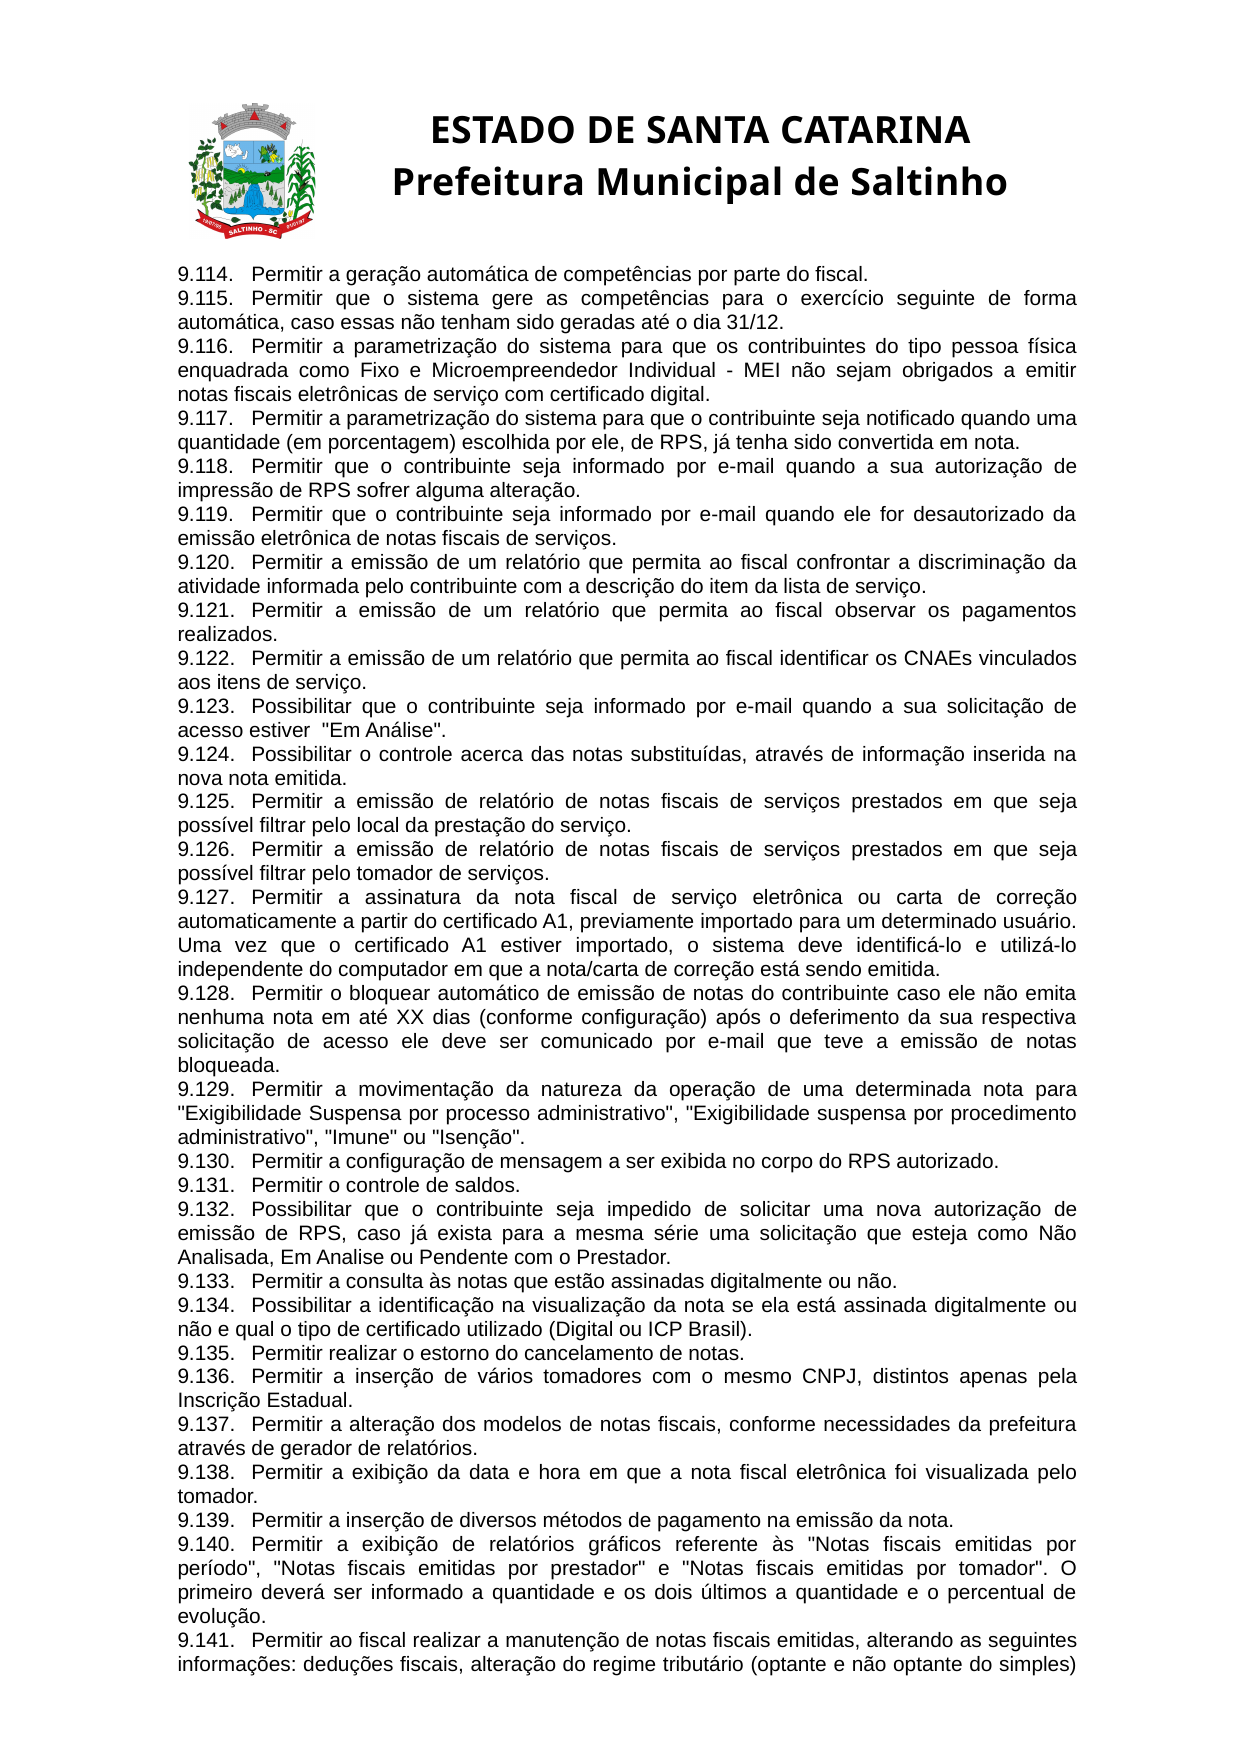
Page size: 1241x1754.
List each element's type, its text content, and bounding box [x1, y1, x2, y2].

list Permitir realizar o estorno do cancelamento de notas. [177, 1340, 1078, 1364]
list Permitir a emissão de um relatório que permita ao fiscal identificar os CNAEs vinculados aos itens de serviço. [177, 646, 1078, 693]
list Permitir a emissão de um relatório que permita ao fiscal confrontar a discriminação da atividade informada pelo contribuinte com a descrição do item da lista de serviço. [177, 550, 1078, 598]
list Permitir que o sistema gere as competências para o exercício seguinte de forma automática, caso essas não tenham sido geradas até o dia 31/12. [177, 286, 1078, 334]
list Permitir que o contribuinte seja informado por e-mail quando ele for desautorizado da emissão eletrônica de notas fiscais de serviços. [177, 502, 1078, 550]
list Possibilitar o controle acerca das notas substituídas, através de informação inserida na nova nota emitida. [177, 741, 1078, 789]
list Permitir a emissão de relatório de notas fiscais de serviços prestados em que seja possível filtrar pelo tomador de serviços. [177, 837, 1078, 885]
list Permitir a inserção de vários tomadores com o mesmo CNPJ, distintos apenas pela Inscrição Estadual. [177, 1364, 1078, 1412]
list Permitir a exibição de relatórios gráficos referente às "Notas fiscais emitidas por período", "Notas fiscais emitidas por prestador" e "Notas fiscais emitidas por tomador". O primeiro deverá ser informado a quantidade e os dois últimos a quantidade e o percentual de evolução. [177, 1532, 1078, 1628]
list Possibilitar que o contribuinte seja informado por e-mail quando a sua solicitação de acesso estiver "Em Análise". [177, 693, 1078, 741]
list Permitir a movimentação da natureza da operação de uma determinada nota para "Exigibilidade Suspensa por processo administrativo", "Exigibilidade suspensa por procedimento administrativo", "Imune" ou "Isenção". [177, 1077, 1078, 1149]
list Permitir a assinatura da nota fiscal de serviço eletrônica ou carta de correção automaticamente a partir do certificado A1, previamente importado para um determinado usuário. Uma vez que o certificado A1 estiver importado, o sistema deve identificá-lo e utilizá-lo independente do computador em que a nota/carta de correção está sendo emitida. [177, 885, 1078, 981]
list Permitir o controle de saldos. [177, 1173, 1078, 1197]
list Possibilitar que o contribuinte seja impedido de solicitar uma nova autorização de emissão de RPS, caso já exista para a mesma série uma solicitação que esteja como Não Analisada, Em Analise ou Pendente com o Prestador. [177, 1197, 1078, 1268]
list Permitir a emissão de um relatório que permita ao fiscal observar os pagamentos realizados. [177, 598, 1078, 646]
list Permitir a configuração de mensagem a ser exibida no corpo do RPS autorizado. [177, 1149, 1078, 1173]
list Permitir a parametrização do sistema para que o contribuinte seja notificado quando uma quantidade (em porcentagem) escolhida por ele, de RPS, já tenha sido convertida em nota. [177, 406, 1078, 454]
list Permitir a inserção de diversos métodos de pagamento na emissão da nota. [177, 1508, 1078, 1532]
list Permitir o bloquear automático de emissão de notas do contribuinte caso ele não emita nenhuma nota em até XX dias (conforme configuração) após o deferimento da sua respectiva solicitação de acesso ele deve ser comunicado por e-mail que teve a emissão de notas bloqueada. [177, 981, 1078, 1077]
list Permitir a consulta às notas que estão assinadas digitalmente ou não. [177, 1268, 1078, 1292]
list Permitir a geração automática de competências por parte do fiscal. [177, 262, 1078, 286]
list Permitir que o contribuinte seja informado por e-mail quando a sua autorização de impressão de RPS sofrer alguma alteração. [177, 454, 1078, 502]
list Permitir ao fiscal realizar a manutenção de notas fiscais emitidas, alterando as seguintes informações: deduções fiscais, alteração do regime tributário (optante e não optante do simples) [177, 1628, 1078, 1676]
list Permitir a parametrização do sistema para que os contribuintes do tipo pessoa física enquadrada como Fixo e Microempreendedor Individual - MEI não sejam obrigados a emitir notas fiscais eletrônicas de serviço com certificado digital. [177, 334, 1078, 406]
list Possibilitar a identificação na visualização da nota se ela está assinada digitalmente ou não e qual o tipo de certificado utilizado (Digital ou ICP Brasil). [177, 1292, 1078, 1340]
list Permitir a exibição da data e hora em que a nota fiscal eletrônica foi visualizada pelo tomador. [177, 1460, 1078, 1508]
list Permitir a alteração dos modelos de notas fiscais, conforme necessidades da prefeitura através de gerador de relatórios. [177, 1412, 1078, 1460]
list Permitir a emissão de relatório de notas fiscais de serviços prestados em que seja possível filtrar pelo local da prestação do serviço. [177, 789, 1078, 837]
